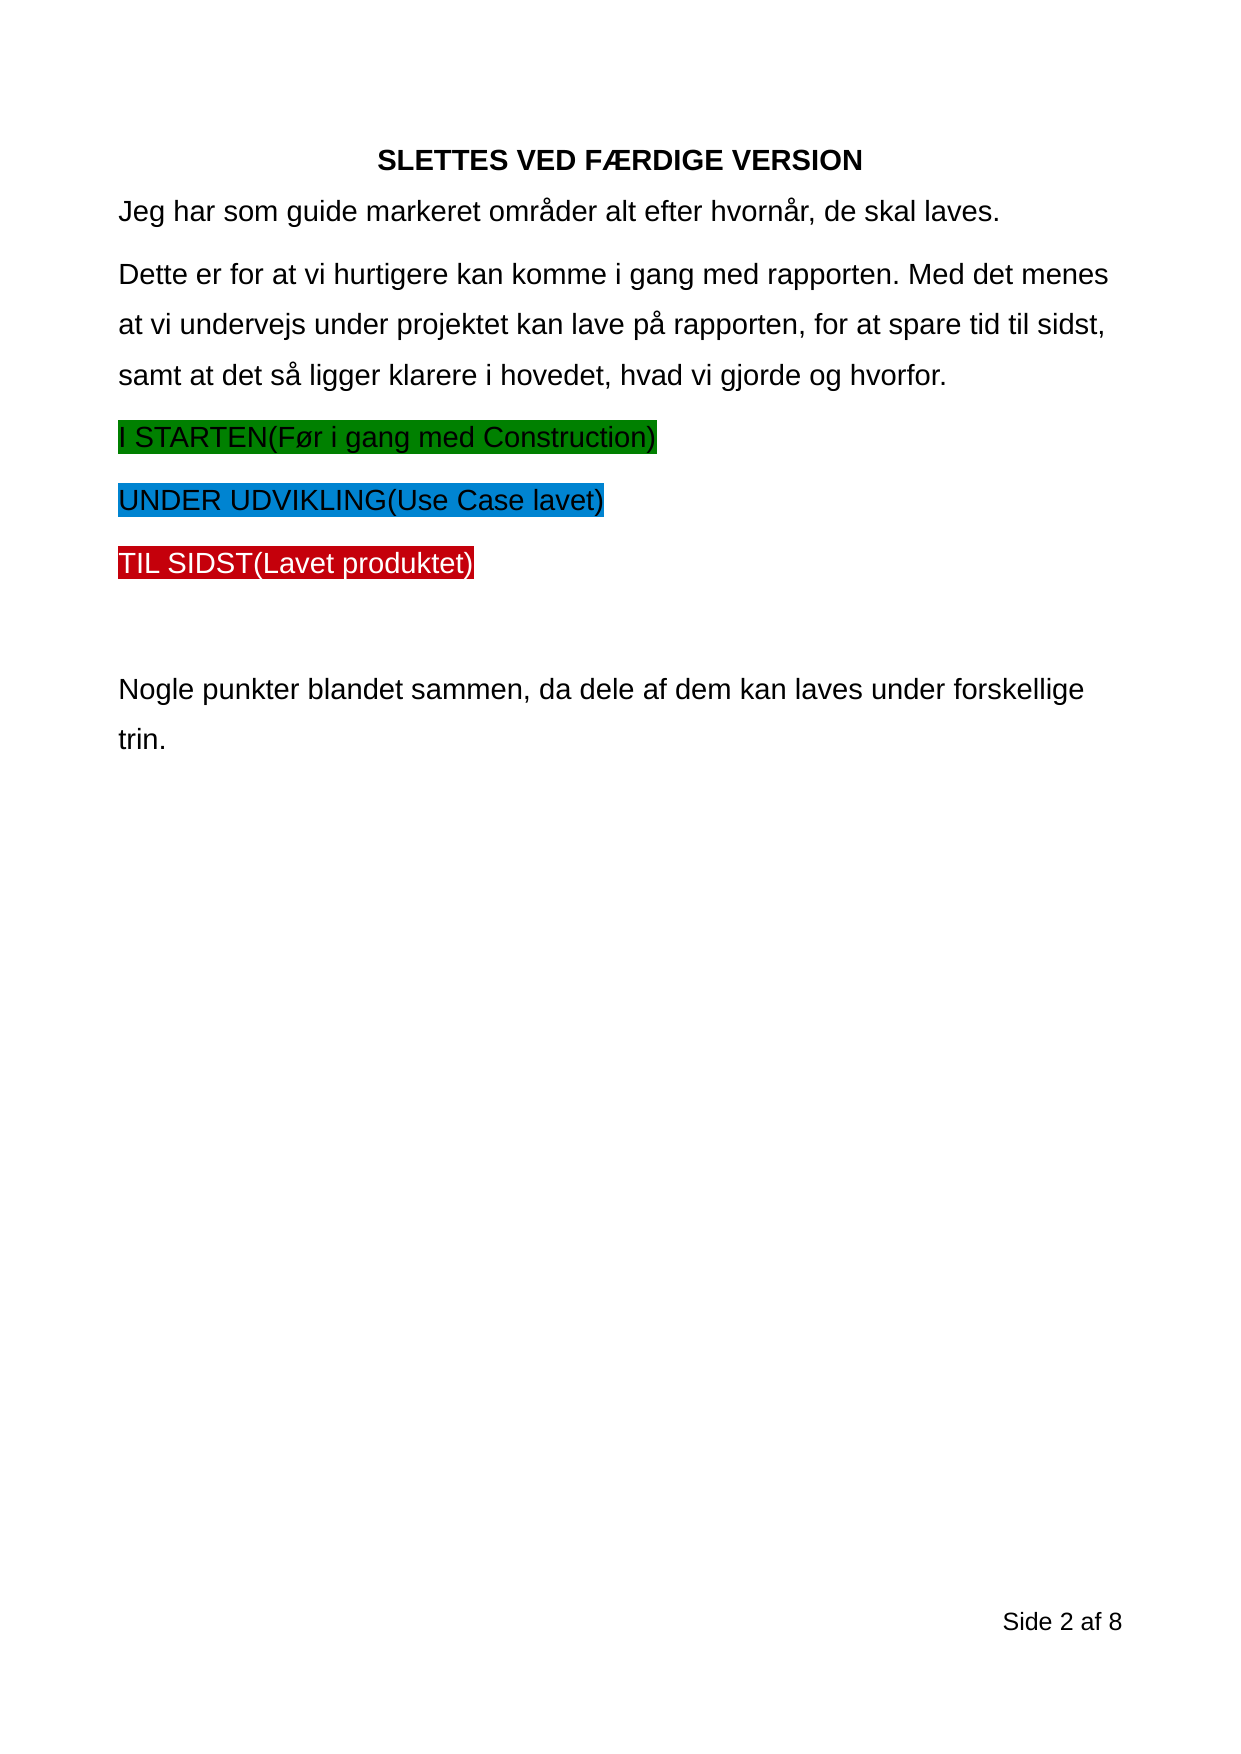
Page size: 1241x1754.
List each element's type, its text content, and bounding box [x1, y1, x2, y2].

subtitle SLETTES VED FÆRDIGE VERSION [118, 143, 1122, 177]
text Nogle punkter blandet sammen, da dele af dem kan laves under forskellige trin. [118, 672, 1122, 756]
text Jeg har som guide markeret områder alt efter hvornår, de skal laves. [118, 194, 1122, 228]
text TIL SIDST(Lavet produktet) [118, 546, 1122, 579]
text Dette er for at vi hurtigere kan komme i gang med rapporten. Med det menes at vi undervejs under projektet kan lave på rapporten, for at spare tid til sidst, samt at det så ligger klarere i hovedet, hvad vi gjorde og hvorfor. [118, 257, 1122, 391]
text UNDER UDVIKLING(Use Case lavet) [118, 483, 1122, 517]
text I STARTEN(Før i gang med Construction) [118, 420, 1122, 454]
